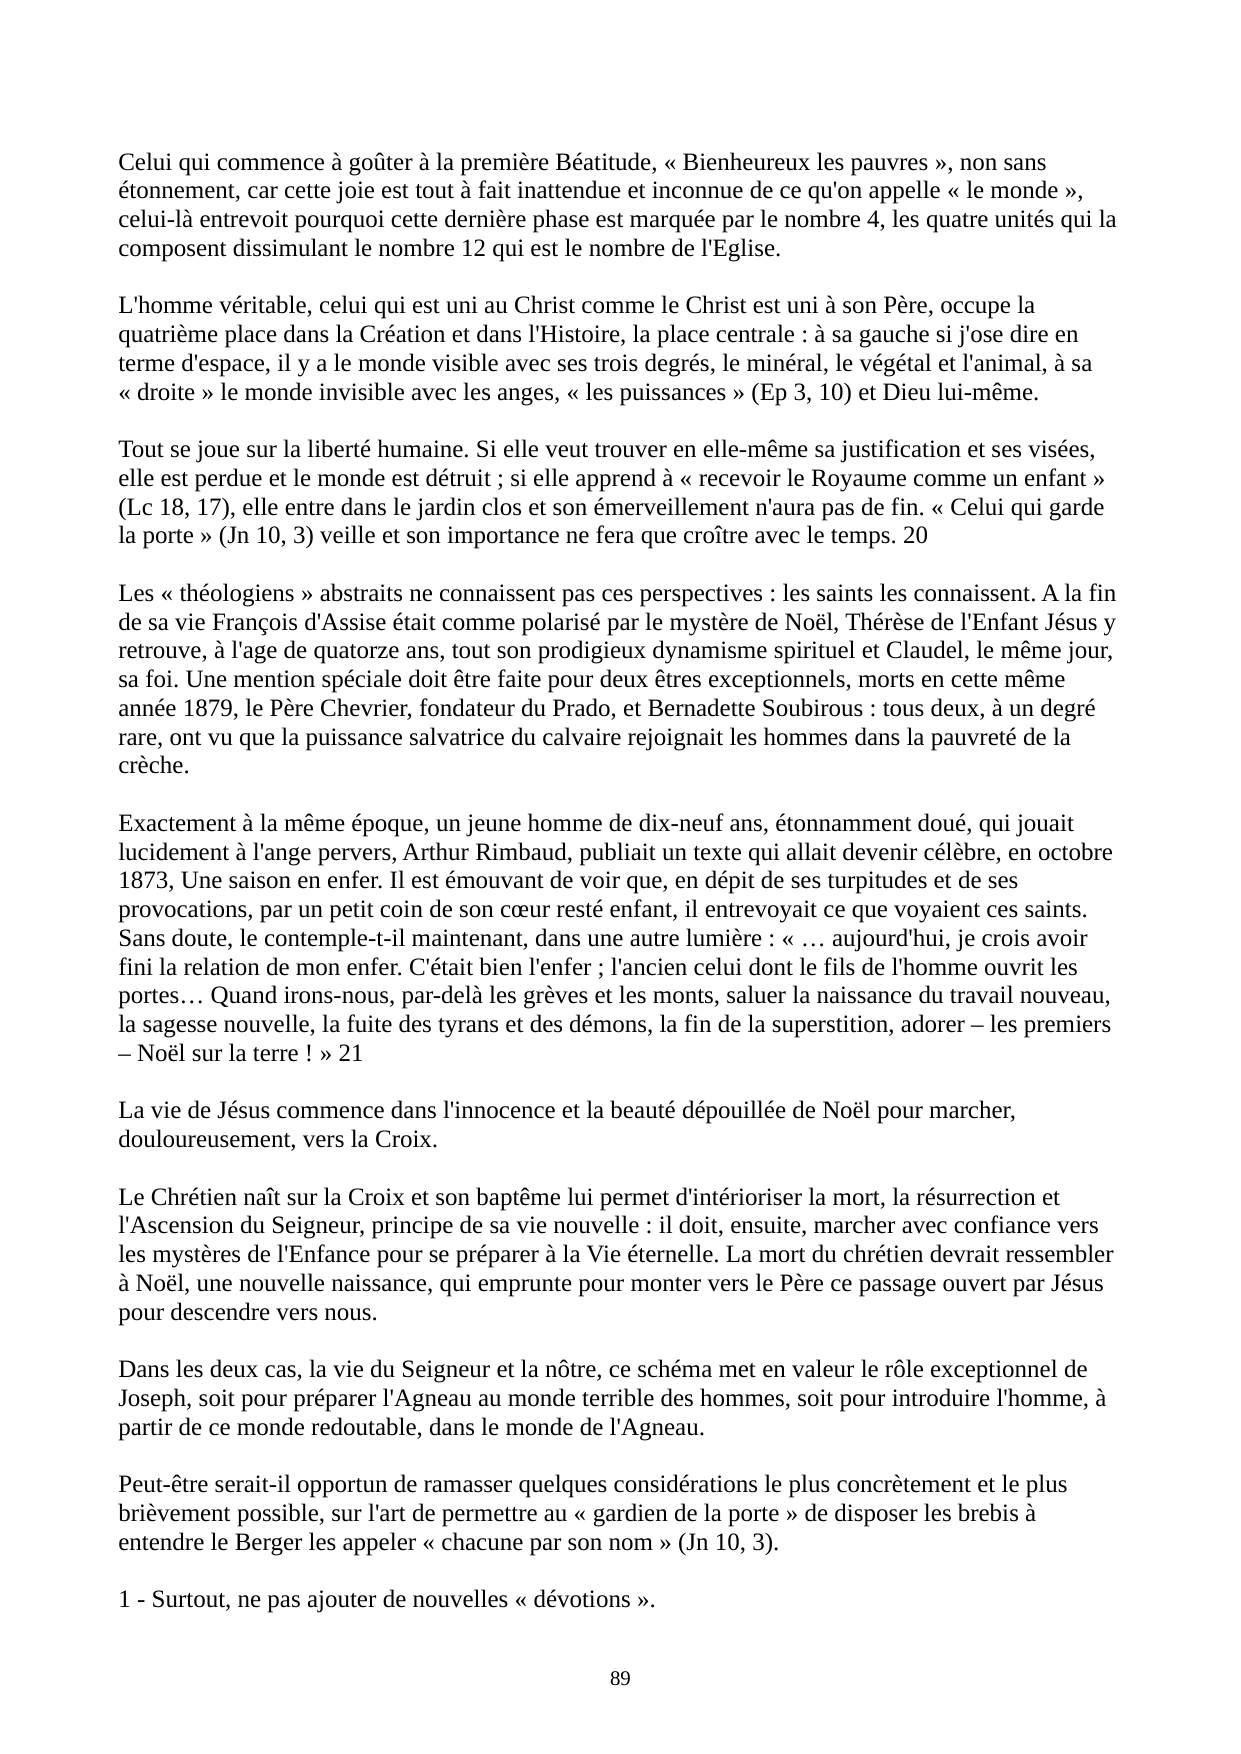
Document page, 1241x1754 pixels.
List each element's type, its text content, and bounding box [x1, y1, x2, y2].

text L'homme véritable, celui qui est uni au Christ comme le Christ est uni à son Père, occupe la quatrième place dans la Création et dans l'Histoire, la place centrale : à sa gauche si j'ose dire en terme d'espace, il y a le monde visible avec ses trois degrés, le minéral, le végétal et l'animal, à sa « droite » le monde invisible avec les anges, « les puissances » (Ep 3, 10) et Dieu lui-même. [118, 291, 1122, 406]
text 1873, Une saison en enfer. Il est émouvant de voir que, en dépit de ses turpitudes et de ses provocations, par un petit coin de son cœur resté enfant, il entrevoyait ce que voyaient ces saints. Sans doute, le contemple-t-il maintenant, dans une autre lumière : « … aujourd'hui, je crois avoir fini la relation de mon enfer. C'était bien l'enfer ; l'ancien celui dont le fils de l'homme ouvrit les portes… Quand irons-nous, par-delà les grèves et les monts, saluer la naissance du travail nouveau, la sagesse nouvelle, la fuite des tyrans et des démons, la fin de la superstition, adorer – les premiers – Noël sur la terre ! » 21 [118, 866, 1122, 1067]
text Celui qui commence à goûter à la première Béatitude, « Bienheureux les pauvres », non sans étonnement, car cette joie est tout à fait inattendue et inconnue de ce qu'on appelle « le monde », celui-là entrevoit pourquoi cette dernière phase est marquée par le nombre 4, les quatre unités qui la composent dissimulant le nombre 12 qui est le nombre de l'Eglise. [118, 147, 1122, 262]
text 1 - Surtout, ne pas ajouter de nouvelles « dévotions ». [118, 1584, 1122, 1613]
text Dans les deux cas, la vie du Seigneur et la nôtre, ce schéma met en valeur le rôle exceptionnel de Joseph, soit pour préparer l'Agneau au monde terrible des hommes, soit pour introduire l'homme, à partir de ce monde redoutable, dans le monde de l'Agneau. [118, 1354, 1122, 1441]
text Tout se joue sur la liberté humaine. Si elle veut trouver en elle-même sa justification et ses visées, elle est perdue et le monde est détruit ; si elle apprend à « recevoir le Royaume comme un enfant » (Lc 18, 17), elle entre dans le jardin clos et son émerveillement n'aura pas de fin. « Celui qui garde la porte » (Jn 10, 3) veille et son importance ne fera que croître avec le temps. 20 [118, 434, 1122, 549]
text La vie de Jésus commence dans l'innocence et la beauté dépouillée de Noël pour marcher, douloureusement, vers la Croix. [118, 1096, 1122, 1153]
text rare, ont vu que la puissance salvatrice du calvaire rejoignait les hommes dans la pauvreté de la crèche. [118, 722, 1122, 779]
text Exactement à la même époque, un jeune homme de dix-neuf ans, étonnamment doué, qui jouait lucidement à l'ange pervers, Arthur Rimbaud, publiait un texte qui allait devenir célèbre, en octobre [118, 808, 1122, 866]
text Le Chrétien naît sur la Croix et son baptême lui permet d'intérioriser la mort, la résurrection et l'Ascension du Seigneur, principe de sa vie nouvelle : il doit, ensuite, marcher avec confiance vers les mystères de l'Enfance pour se préparer à la Vie éternelle. La mort du chrétien devrait ressembler à Noël, une nouvelle naissance, qui emprunte pour monter vers le Père ce passage ouvert par Jésus pour descendre vers nous. [118, 1182, 1122, 1326]
text Peut-être serait-il opportun de ramasser quelques considérations le plus concrètement et le plus brièvement possible, sur l'art de permettre au « gardien de la porte » de disposer les brebis à entendre le Berger les appeler « chacune par son nom » (Jn 10, 3). [118, 1469, 1122, 1556]
text Les « théologiens » abstraits ne connaissent pas ces perspectives : les saints les connaissent. A la fin de sa vie François d'Assise était comme polarisé par le mystère de Noël, Thérèse de l'Enfant Jésus y retrouve, à l'age de quatorze ans, tout son prodigieux dynamisme spirituel et Claudel, le même jour, sa foi. Une mention spéciale doit être faite pour deux êtres exceptionnels, morts en cette même année 1879, le Père Chevrier, fondateur du Prado, et Bernadette Soubirous : tous deux, à un degré [118, 578, 1122, 722]
